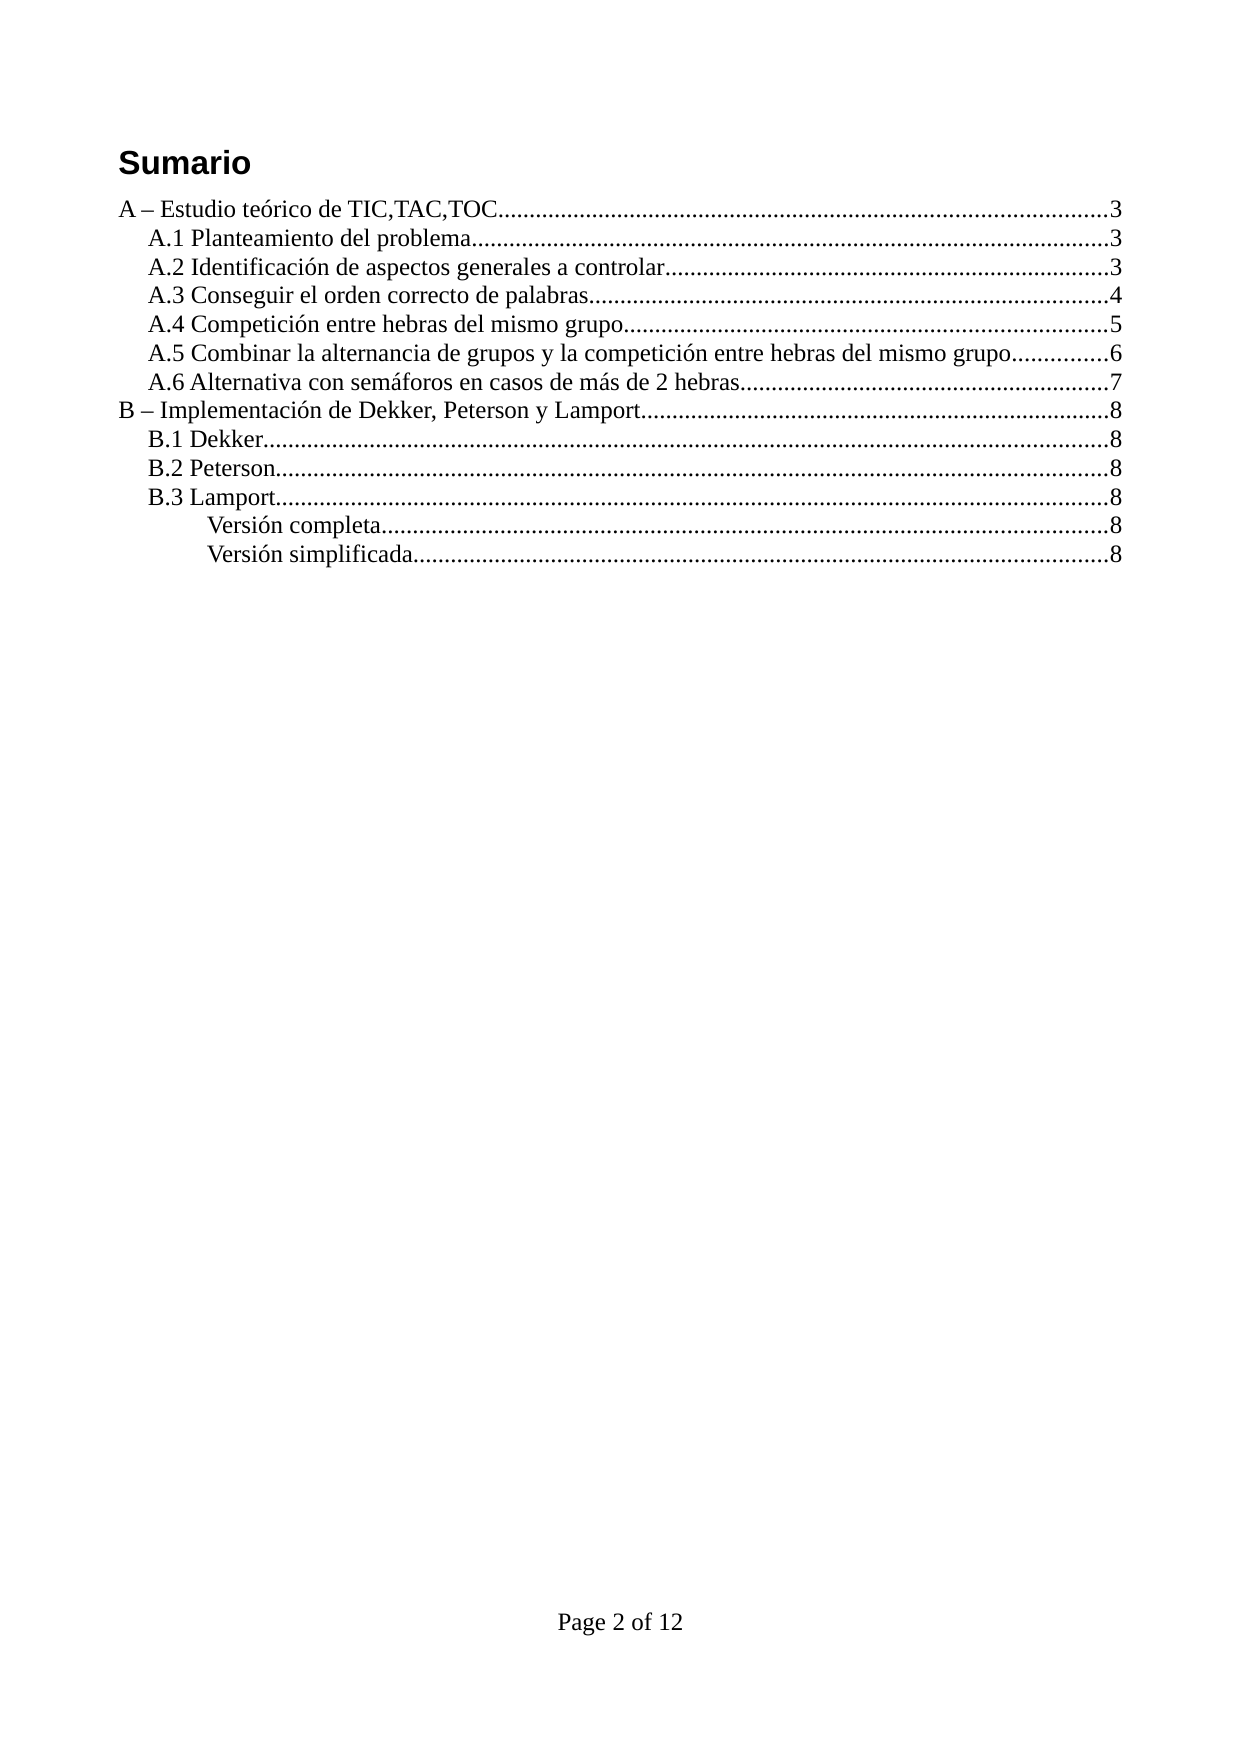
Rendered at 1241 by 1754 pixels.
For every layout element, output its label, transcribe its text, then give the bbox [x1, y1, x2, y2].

text A.5 Combinar la alternancia de grupos y la competición entre hebras del mismo grupo 6 [148, 338, 1122, 367]
text Versión simplificada 8 [207, 539, 1122, 568]
text B.1 Dekker 8 [148, 424, 1122, 453]
text A.3 Conseguir el orden correcto de palabras 4 [148, 280, 1122, 309]
text A.2 Identificación de aspectos generales a controlar 3 [148, 252, 1122, 280]
text A.1 Planteamiento del problema 3 [148, 223, 1122, 252]
text B.2 Peterson 8 [148, 453, 1122, 482]
text A.4 Competición entre hebras del mismo grupo 5 [148, 309, 1122, 338]
text Versión completa 8 [207, 510, 1122, 539]
text B.3 Lamport 8 [148, 482, 1122, 510]
text A.6 Alternativa con semáforos en casos de más de 2 hebras 7 [148, 367, 1122, 395]
text A – Estudio teórico de TIC,TAC,TOC 3 [118, 194, 1122, 223]
text B – Implementación de Dekker, Peterson y Lamport 8 [118, 395, 1122, 424]
subtitle Sumario [118, 143, 1122, 182]
